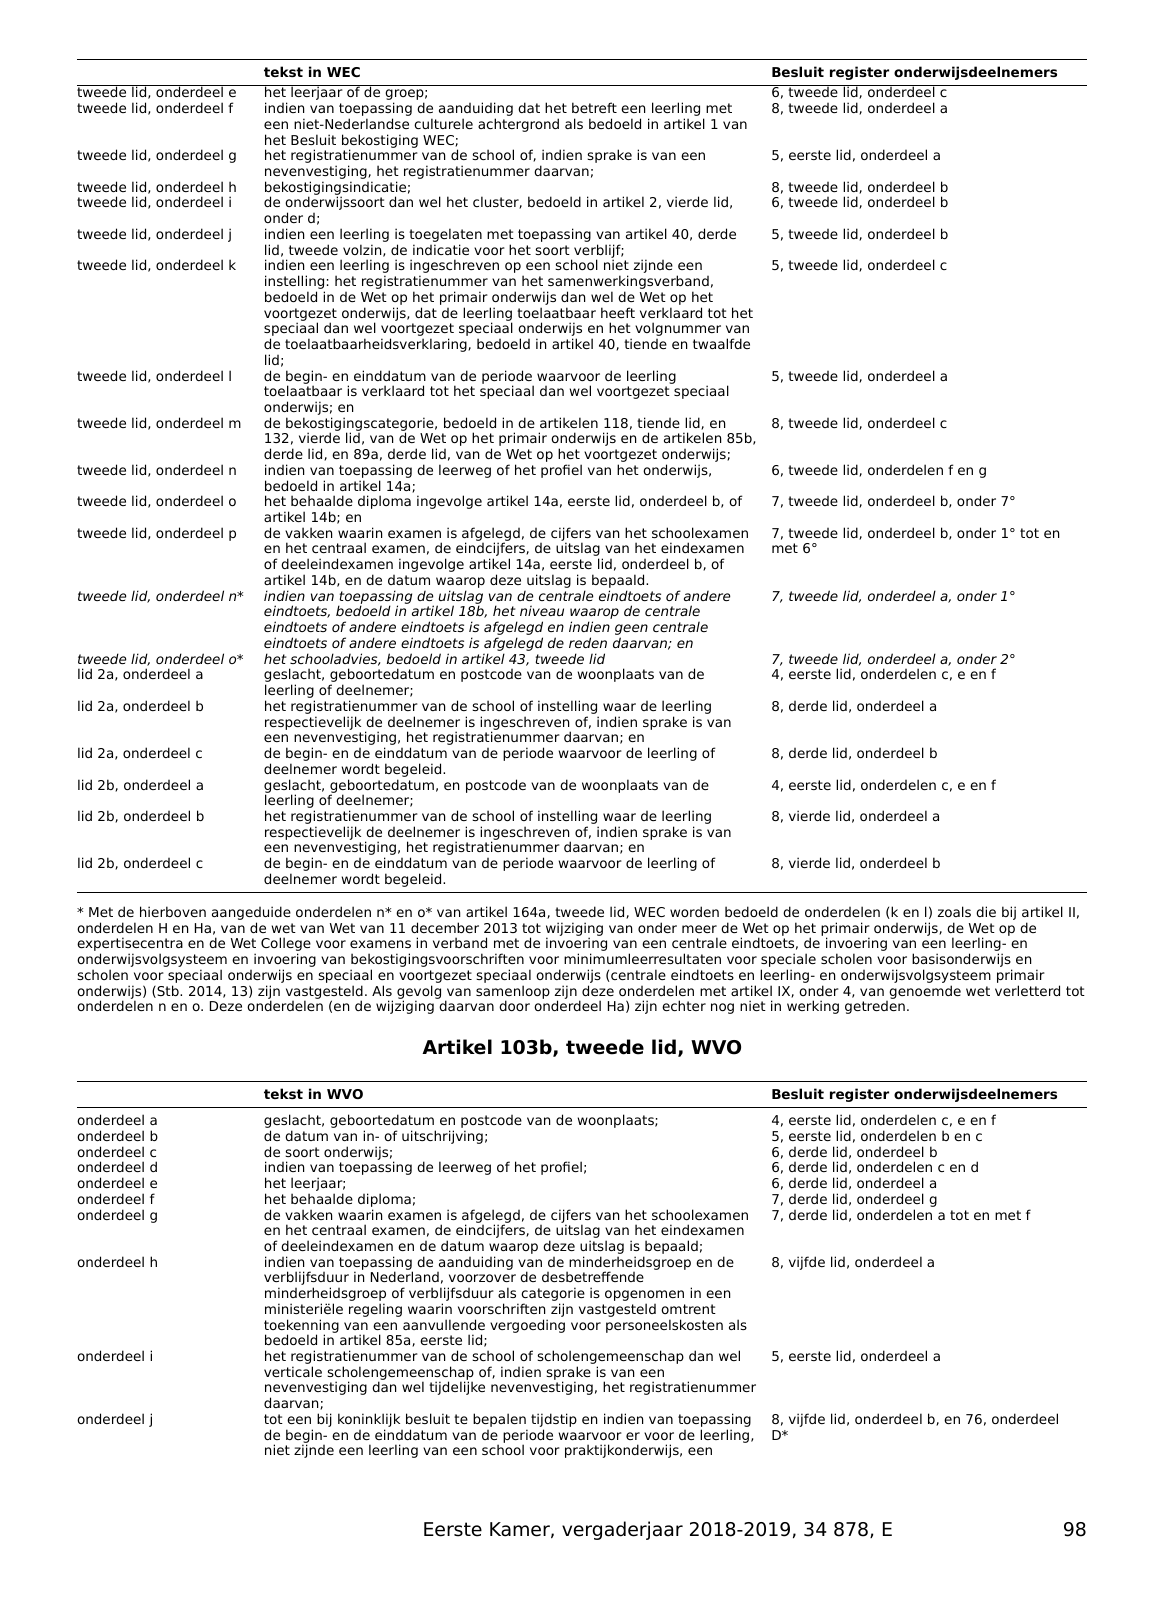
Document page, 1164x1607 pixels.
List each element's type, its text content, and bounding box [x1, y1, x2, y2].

table_cell lid 2b, onderdeel b [77, 809, 258, 856]
table_cell 6, derde lid, onderdeel a [765, 1176, 1087, 1192]
table_header [77, 1082, 258, 1107]
table_cell 8, vierde lid, onderdeel b [765, 856, 1087, 892]
table_header Besluit register onderwijsdeelnemers [765, 60, 1087, 85]
table_cell de vakken waarin examen is afgelegd, de cijfers van het schoolexamen en het centraal examen, de eindcijfers, de uitslag van het eindexamen of deeleindexamen en de datum waarop deze uitslag is bepaald; [258, 1207, 765, 1254]
table_cell 6, derde lid, onderdeel b [765, 1144, 1087, 1160]
table_cell de begin- en de einddatum van de periode waarvoor de leerling of deelnemer wordt begeleid. [258, 746, 765, 777]
table_cell 7, tweede lid, onderdeel a, onder 1° [765, 589, 1087, 651]
table_cell indien van toepassing de leerweg of het profiel van het onderwijs, bedoeld in artikel 14a; [258, 463, 765, 494]
table_cell 8, tweede lid, onderdeel c [765, 416, 1087, 463]
table_cell het leerjaar of de groep; [258, 86, 765, 101]
table_cell tweede lid, onderdeel n* [77, 589, 258, 651]
table_cell lid 2a, onderdeel c [77, 746, 258, 777]
table_cell onderdeel h [77, 1255, 258, 1349]
table_cell het schooladvies, bedoeld in artikel 43, tweede lid [258, 651, 765, 667]
table_cell tweede lid, onderdeel p [77, 526, 258, 588]
table_cell 7, tweede lid, onderdeel b, onder 7° [765, 494, 1087, 526]
table_cell onderdeel j [77, 1412, 258, 1459]
table_cell 8, vierde lid, onderdeel a [765, 809, 1087, 856]
table_cell onderdeel a [77, 1108, 258, 1129]
table_cell 6, tweede lid, onderdeel c [765, 86, 1087, 101]
table_cell indien van toepassing de uitslag van de centrale eindtoets of andere eindtoets, bedoeld in artikel 18b, het niveau waarop de centrale eindtoets of andere eindtoets is afgelegd en indien geen centrale eindtoets of andere eindtoets is afgelegd de reden daarvan; en [258, 589, 765, 651]
table_cell 4, eerste lid, onderdelen c, e en f [765, 667, 1087, 699]
table_cell tweede lid, onderdeel o [77, 494, 258, 526]
table_cell 5, eerste lid, onderdeel a [765, 148, 1087, 179]
table_cell onderdeel c [77, 1144, 258, 1160]
table_cell tweede lid, onderdeel g [77, 148, 258, 179]
table_cell lid 2b, onderdeel c [77, 856, 258, 892]
table_cell tweede lid, onderdeel j [77, 227, 258, 258]
table_cell de begin- en de einddatum van de periode waarvoor de leerling of deelnemer wordt begeleid. [258, 856, 765, 892]
table_cell de soort onderwijs; [258, 1144, 765, 1160]
table_cell 6, derde lid, onderdelen c en d [765, 1160, 1087, 1176]
table_cell geslacht, geboortedatum en postcode van de woonplaats van de leerling of deelnemer; [258, 667, 765, 699]
table_cell onderdeel b [77, 1129, 258, 1144]
table_cell het registratienummer van de school of instelling waar de leerling respectievelijk de deelnemer is ingeschreven of, indien sprake is van een nevenvestiging, het registratienummer daarvan; en [258, 809, 765, 856]
table_cell tweede lid, onderdeel n [77, 463, 258, 494]
table_cell 8, derde lid, onderdeel b [765, 746, 1087, 777]
table_header tekst in WVO [258, 1082, 765, 1107]
table_cell onderdeel i [77, 1349, 258, 1412]
table_cell lid 2a, onderdeel b [77, 699, 258, 746]
table_cell het behaalde diploma; [258, 1192, 765, 1207]
table_cell 4, eerste lid, onderdelen c, e en f [765, 1108, 1087, 1129]
table_cell geslacht, geboortedatum, en postcode van de woonplaats van de leerling of deelnemer; [258, 777, 765, 809]
table_cell 8, tweede lid, onderdeel a [765, 101, 1087, 148]
table_cell 8, vijfde lid, onderdeel a [765, 1255, 1087, 1349]
table_cell het registratienummer van de school of, indien sprake is van een nevenvestiging, het registratienummer daarvan; [258, 148, 765, 179]
table_cell tweede lid, onderdeel o* [77, 651, 258, 667]
table_cell de onderwijssoort dan wel het cluster, bedoeld in artikel 2, vierde lid, onder d; [258, 195, 765, 227]
table_cell 5, eerste lid, onderdeel a [765, 1349, 1087, 1412]
table_cell indien van toepassing de aanduiding dat het betreft een leerling met een niet-Nederlandse culturele achtergrond als bedoeld in artikel 1 van het Besluit bekostiging WEC; [258, 101, 765, 148]
table_cell 8, vijfde lid, onderdeel b, en 76, onderdeel D* [765, 1412, 1087, 1459]
table_cell 5, eerste lid, onderdelen b en c [765, 1129, 1087, 1144]
table_cell het registratienummer van de school of instelling waar de leerling respectievelijk de deelnemer is ingeschreven of, indien sprake is van een nevenvestiging, het registratienummer daarvan; en [258, 699, 765, 746]
table_cell 7, derde lid, onderdeel g [765, 1192, 1087, 1207]
table_cell 7, tweede lid, onderdeel a, onder 2° [765, 651, 1087, 667]
table_cell indien van toepassing de aanduiding van de minderheidsgroep en de verblijfsduur in Nederland, voorzover de desbetreffende minderheidsgroep of verblijfsduur als categorie is opgenomen in een ministeriële regeling waarin voorschriften zijn vastgesteld omtrent toekenning van een aanvullende vergoeding voor personeelskosten als bedoeld in artikel 85a, eerste lid; [258, 1255, 765, 1349]
table_cell * Met de hierboven aangeduide onderdelen n* en o* van artikel 164a, tweede lid, WEC worden bedoeld de onderdelen (k en l) zoals die bij artikel II, onderdelen H en Ha, van de wet van Wet van 11 december 2013 tot wijziging van onder meer de Wet op het primair onderwijs, de Wet op de expertisecentra en de Wet College voor examens in verband met de invoering van een centrale eindtoets, de invoering van een leerling- en onderwijsvolgsysteem en invoering van bekostigingsvoorschriften voor minimumleerresultaten voor speciale scholen voor basisonderwijs en scholen voor speciaal onderwijs en speciaal en voortgezet speciaal onderwijs (centrale eindtoets en leerling- en onderwijsvolgsysteem primair onderwijs) (Stb. 2014, 13) zijn vastgesteld. Als gevolg van samenloop zijn deze onderdelen met artikel IX, onder 4, van genoemde wet verletterd tot onderdelen n en o. Deze onderdelen (en de wijziging daarvan door onderdeel Ha) zijn echter nog niet in werking getreden. [77, 893, 1087, 1015]
table_cell tweede lid, onderdeel i [77, 195, 258, 227]
table_cell onderdeel g [77, 1207, 258, 1254]
table_header Besluit register onderwijsdeelnemers [765, 1082, 1087, 1107]
table_cell onderdeel d [77, 1160, 258, 1176]
table_header tekst in WEC [258, 60, 765, 85]
table_cell onderdeel e [77, 1176, 258, 1192]
table_cell het behaalde diploma ingevolge artikel 14a, eerste lid, onderdeel b, of artikel 14b; en [258, 494, 765, 526]
subtitle Artikel 103b, tweede lid, WVO [422, 1037, 1087, 1059]
table_cell 7, tweede lid, onderdeel b, onder 1° tot en met 6° [765, 526, 1087, 588]
table_cell 7, derde lid, onderdelen a tot en met f [765, 1207, 1087, 1254]
table_cell lid 2a, onderdeel a [77, 667, 258, 699]
table_cell tweede lid, onderdeel h [77, 180, 258, 195]
table_cell de begin- en einddatum van de periode waarvoor de leerling toelaatbaar is verklaard tot het speciaal dan wel voortgezet speciaal onderwijs; en [258, 368, 765, 416]
table_cell 4, eerste lid, onderdelen c, e en f [765, 777, 1087, 809]
table_cell 8, derde lid, onderdeel a [765, 699, 1087, 746]
table_cell het registratienummer van de school of scholengemeenschap dan wel verticale scholengemeenschap of, indien sprake is van een nevenvestiging dan wel tijdelijke nevenvestiging, het registratienummer daarvan; [258, 1349, 765, 1412]
table_cell onderdeel f [77, 1192, 258, 1207]
table_header [77, 60, 258, 85]
table_cell het leerjaar; [258, 1176, 765, 1192]
table_cell 5, tweede lid, onderdeel a [765, 368, 1087, 416]
table_cell indien een leerling is ingeschreven op een school niet zijnde een instelling: het registratienummer van het samenwerkingsverband, bedoeld in de Wet op het primair onderwijs dan wel de Wet op het voortgezet onderwijs, dat de leerling toelaatbaar heeft verklaard tot het speciaal dan wel voortgezet speciaal onderwijs en het volgnummer van de toelaatbaarheidsverklaring, bedoeld in artikel 40, tiende en twaalfde lid; [258, 258, 765, 368]
table_cell de datum van in- of uitschrijving; [258, 1129, 765, 1144]
table_cell tot een bij koninklijk besluit te bepalen tijdstip en indien van toepassing de begin- en de einddatum van de periode waarvoor er voor de leerling, niet zijnde een leerling van een school voor praktijkonderwijs, een [258, 1412, 765, 1459]
table_cell 6, tweede lid, onderdeel b [765, 195, 1087, 227]
table_cell 6, tweede lid, onderdelen f en g [765, 463, 1087, 494]
table_cell 5, tweede lid, onderdeel c [765, 258, 1087, 368]
table_cell tweede lid, onderdeel e [77, 86, 258, 101]
table_cell de vakken waarin examen is afgelegd, de cijfers van het schoolexamen en het centraal examen, de eindcijfers, de uitslag van het eindexamen of deeleindexamen ingevolge artikel 14a, eerste lid, onderdeel b, of artikel 14b, en de datum waarop deze uitslag is bepaald. [258, 526, 765, 588]
table_cell tweede lid, onderdeel k [77, 258, 258, 368]
table_cell lid 2b, onderdeel a [77, 777, 258, 809]
table_cell de bekostigingscategorie, bedoeld in de artikelen 118, tiende lid, en 132, vierde lid, van de Wet op het primair onderwijs en de artikelen 85b, derde lid, en 89a, derde lid, van de Wet op het voortgezet onderwijs; [258, 416, 765, 463]
table_cell tweede lid, onderdeel f [77, 101, 258, 148]
table_cell 5, tweede lid, onderdeel b [765, 227, 1087, 258]
table_cell geslacht, geboortedatum en postcode van de woonplaats; [258, 1108, 765, 1129]
table_cell bekostigingsindicatie; [258, 180, 765, 195]
table_cell indien van toepassing de leerweg of het profiel; [258, 1160, 765, 1176]
table_cell tweede lid, onderdeel l [77, 368, 258, 416]
table_cell tweede lid, onderdeel m [77, 416, 258, 463]
table_cell 8, tweede lid, onderdeel b [765, 180, 1087, 195]
table_cell indien een leerling is toegelaten met toepassing van artikel 40, derde lid, tweede volzin, de indicatie voor het soort verblijf; [258, 227, 765, 258]
